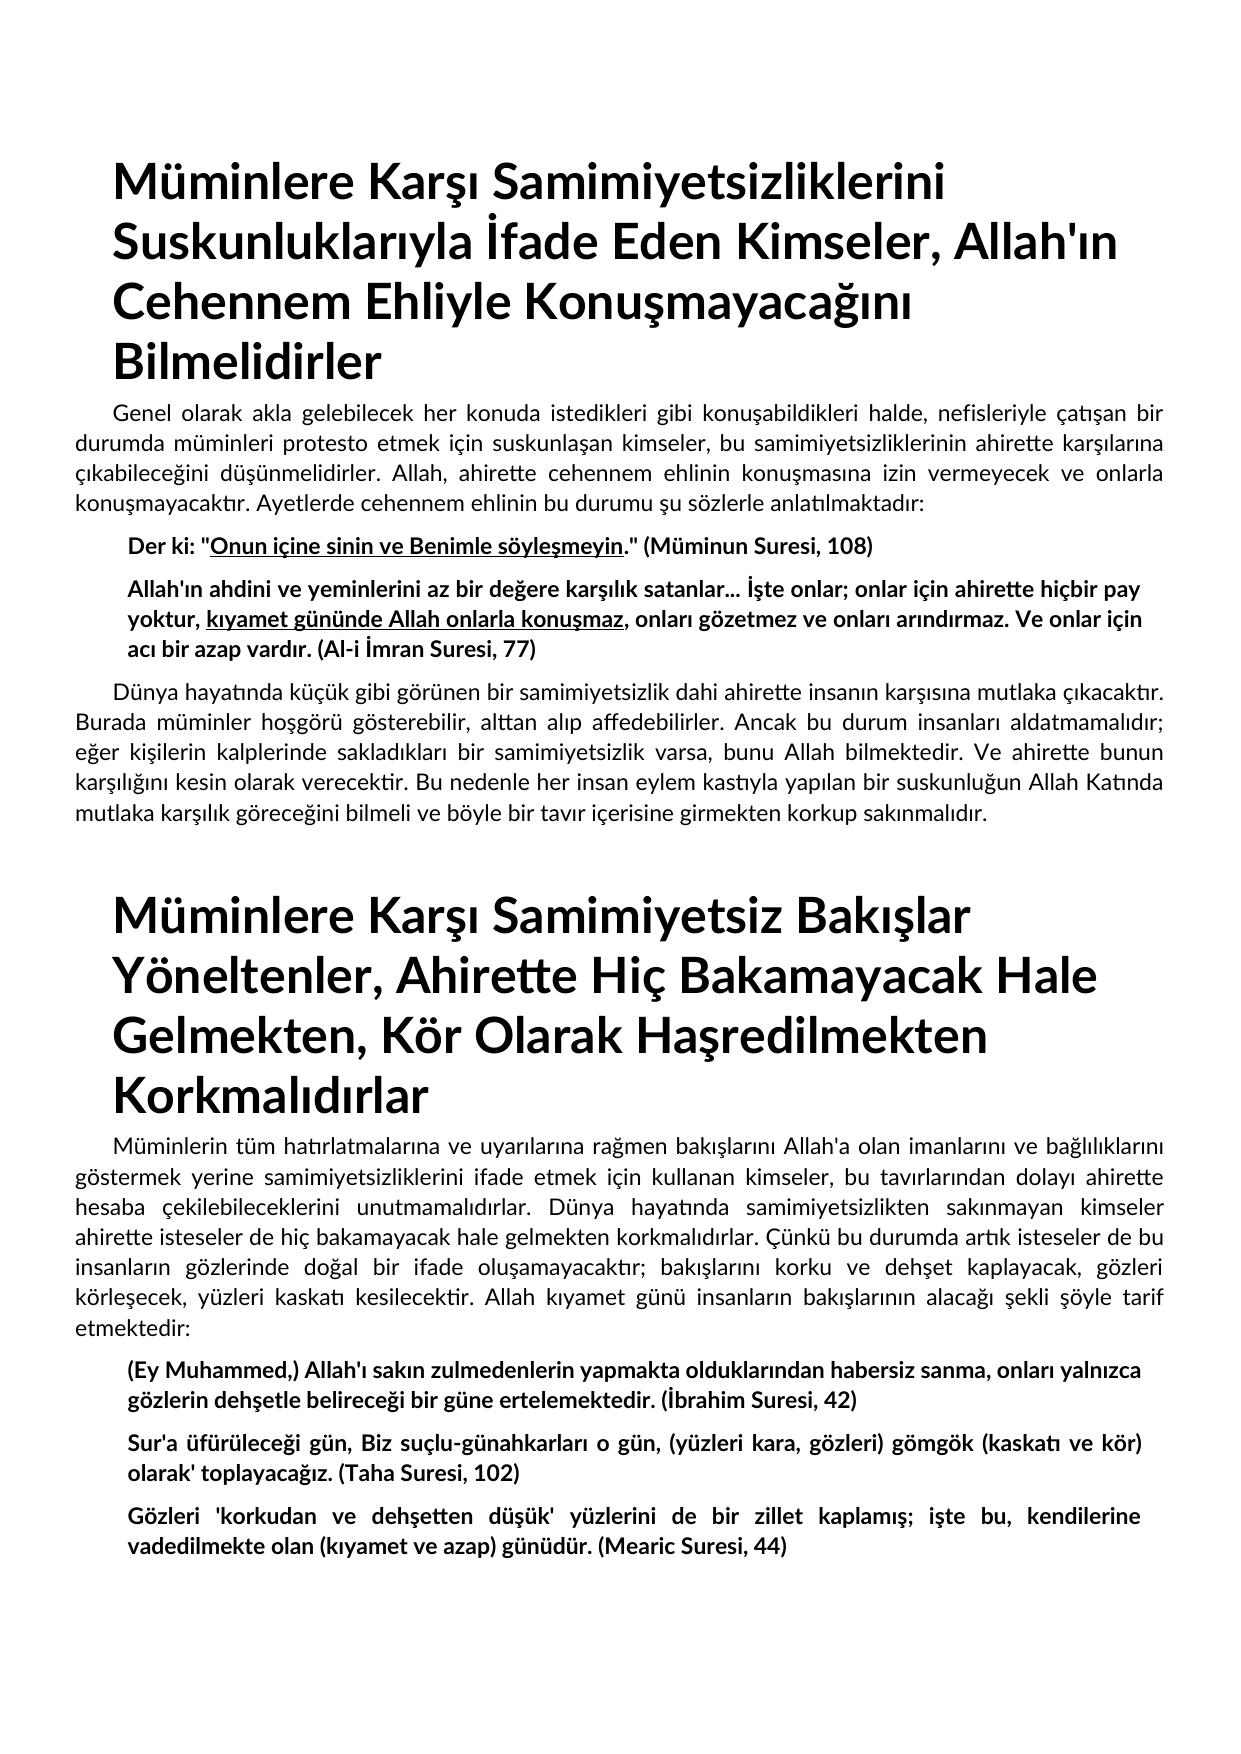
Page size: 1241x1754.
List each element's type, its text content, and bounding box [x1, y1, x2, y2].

text (Ey Muhammed,) Allah'ı sakın zulmedenlerin yapmakta olduklarından habersiz sanma, onları yalnızca gözlerin dehşetle belireceği bir güne ertelemektedir. (İbrahim Suresi, 42) [127, 1356, 1143, 1414]
text Allah'ın ahdini ve yeminlerini az bir değere karşılık satanlar... İşte onlar; onlar için ahirette hiçbir pay yoktur, kıyamet gününde Allah onlarla konuşmaz, onları gözetmez ve onları arındırmaz. Ve onlar için acı bir azap vardır. (Al-i İmran Suresi, 77) [127, 574, 1143, 662]
subtitle Müminlere Karşı Samimiyetsizliklerini Suskunluklarıyla İfade Eden Kimseler, Allah'ın Cehennem Ehliyle Konuşmayacağını Bilmelidirler [112, 150, 1165, 390]
text Genel olarak akla gelebilecek her konuda istedikleri gibi konuşabildikleri halde, nefisleriyle çatışan bir durumda müminleri protesto etmek için suskunlaşan kimseler, bu samimiyetsizliklerinin ahirette karşılarına çıkabileceğini düşünmelidirler. Allah, ahirette cehennem ehlinin konuşmasına izin vermeyecek ve onlarla konuşmayacaktır. Ayetlerde cehennem ehlinin bu durumu şu sözlerle anlatılmaktadır: [75, 398, 1165, 516]
text Der ki: "Onun içine sinin ve Benimle söyleşmeyin." (Müminun Suresi, 108) [127, 532, 1143, 559]
text Gözleri 'korkudan ve dehşetten düşük' yüzlerini de bir zillet kaplamış; işte bu, kendilerine vadedilmekte olan (kıyamet ve azap) günüdür. (Mearic Suresi, 44) [127, 1502, 1143, 1559]
subtitle Müminlere Karşı Samimiyetsiz Bakışlar Yöneltenler, Ahirette Hiç Bakamayacak Hale Gelmekten, Kör Olarak Haşredilmekten Korkmalıdırlar [112, 884, 1165, 1124]
text Sur'a üfürüleceği gün, Biz suçlu-günahkarları o gün, (yüzleri kara, gözleri) gömgök (kaskatı ve kör) olarak' toplayacağız. (Taha Suresi, 102) [127, 1429, 1143, 1487]
text Dünya hayatında küçük gibi görünen bir samimiyetsizlik dahi ahirette insanın karşısına mutlaka çıkacaktır. Burada müminler hoşgörü gösterebilir, alttan alıp affedebilirler. Ancak bu durum insanları aldatmamalıdır; eğer kişilerin kalplerinde sakladıkları bir samimiyetsizlik varsa, bunu Allah bilmektedir. Ve ahirette bunun karşılığını kesin olarak verecektir. Bu nedenle her insan eylem kastıyla yapılan bir suskunluğun Allah Katında mutlaka karşılık göreceğini bilmeli ve böyle bir tavır içerisine girmekten korkup sakınmalıdır. [75, 677, 1165, 826]
text Müminlerin tüm hatırlatmalarına ve uyarılarına rağmen bakışlarını Allah'a olan imanlarını ve bağlılıklarını göstermek yerine samimiyetsizliklerini ifade etmek için kullanan kimseler, bu tavırlarından dolayı ahirette hesaba çekilebileceklerini unutmamalıdırlar. Dünya hayatında samimiyetsizlikten sakınmayan kimseler ahirette isteseler de hiç bakamayacak hale gelmekten korkmalıdırlar. Çünkü bu durumda artık isteseler de bu insanların gözlerinde doğal bir ifade oluşamayacaktır; bakışlarını korku ve dehşet kaplayacak, gözleri körleşecek, yüzleri kaskatı kesilecektir. Allah kıyamet günü insanların bakışlarının alacağı şekli şöyle tarif etmektedir: [75, 1132, 1165, 1341]
